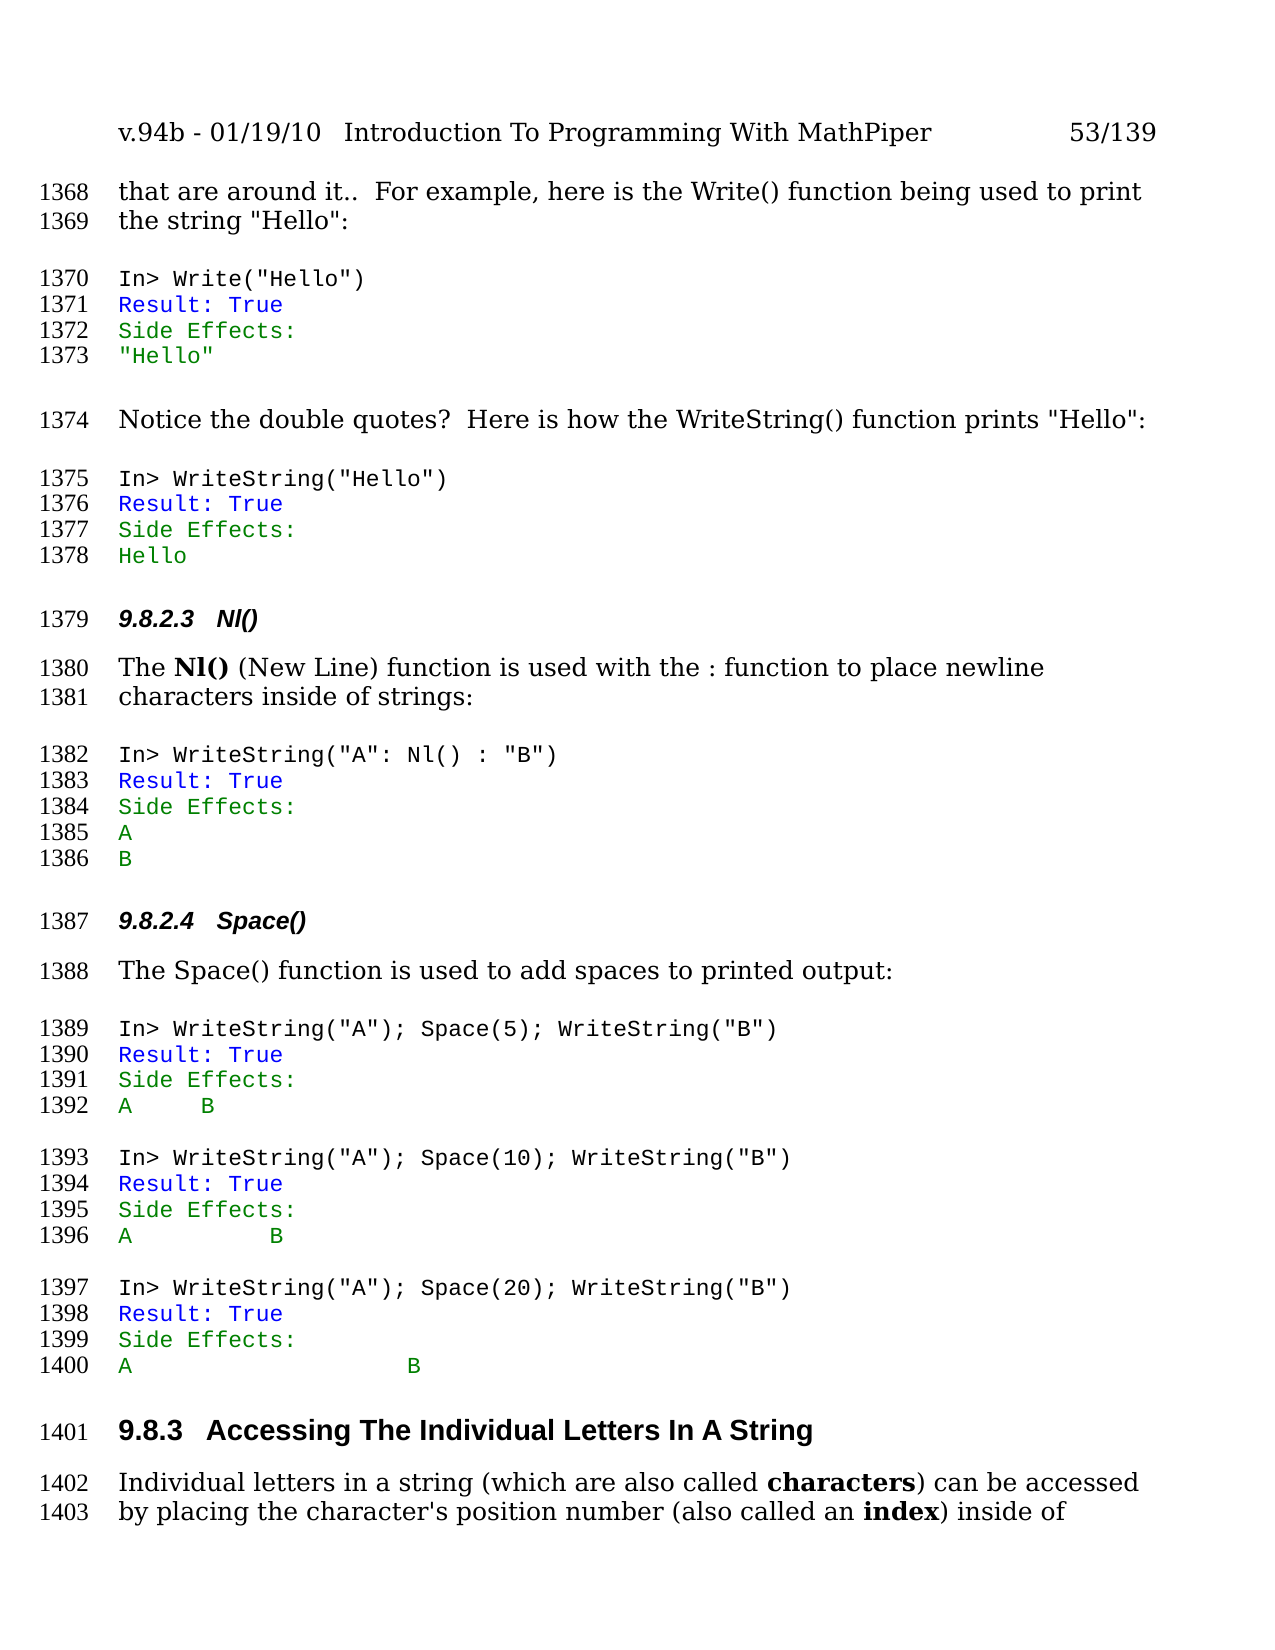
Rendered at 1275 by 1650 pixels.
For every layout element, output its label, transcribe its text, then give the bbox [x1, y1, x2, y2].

text In> WriteString("A": Nl() : "B") [118, 744, 1157, 769]
subtitle Nl() [118, 604, 1157, 632]
text that are around it.. For example, here is the Write() function being used to print the string "Hello": [118, 177, 1157, 235]
text In> WriteString("A"); Space(5); WriteString("B") [118, 1017, 1157, 1043]
text Result: True [118, 493, 1157, 519]
text In> WriteString("A"); Space(10); WriteString("B") [118, 1147, 1157, 1173]
text A [118, 821, 1157, 847]
text A B [118, 1354, 1157, 1380]
subtitle Accessing The Individual Letters In A String [118, 1413, 1157, 1447]
text Result: True [118, 1302, 1157, 1328]
text In> WriteString("A"); Space(20); WriteString("B") [118, 1276, 1157, 1302]
text A B [118, 1224, 1157, 1250]
text Result: True [118, 293, 1157, 319]
text Side Effects: [118, 1198, 1157, 1224]
text In> WriteString("Hello") [118, 467, 1157, 493]
text Result: True [118, 769, 1157, 796]
text Side Effects: [118, 519, 1157, 545]
text Side Effects: [118, 1069, 1157, 1095]
text Side Effects: [118, 1328, 1157, 1354]
text Side Effects: [118, 319, 1157, 345]
text A B [118, 1095, 1157, 1121]
text Individual letters in a string (which are also called characters) can be accessed by placing the character's position number (also called an index) inside of [118, 1468, 1157, 1526]
text Side Effects: [118, 796, 1157, 821]
text The Nl() (New Line) function is used with the : function to place newline characters inside of strings: [118, 653, 1157, 712]
text Result: True [118, 1043, 1157, 1069]
text B [118, 847, 1157, 873]
subtitle Space() [118, 906, 1157, 935]
text In> Write("Hello") [118, 267, 1157, 293]
text Notice the double quotes? Here is how the WriteString() function prints "Hello": [118, 406, 1157, 435]
text Result: True [118, 1173, 1157, 1198]
text The Space() function is used to add spaces to printed output: [118, 956, 1157, 985]
text "Hello" [118, 345, 1157, 371]
text Hello [118, 545, 1157, 571]
